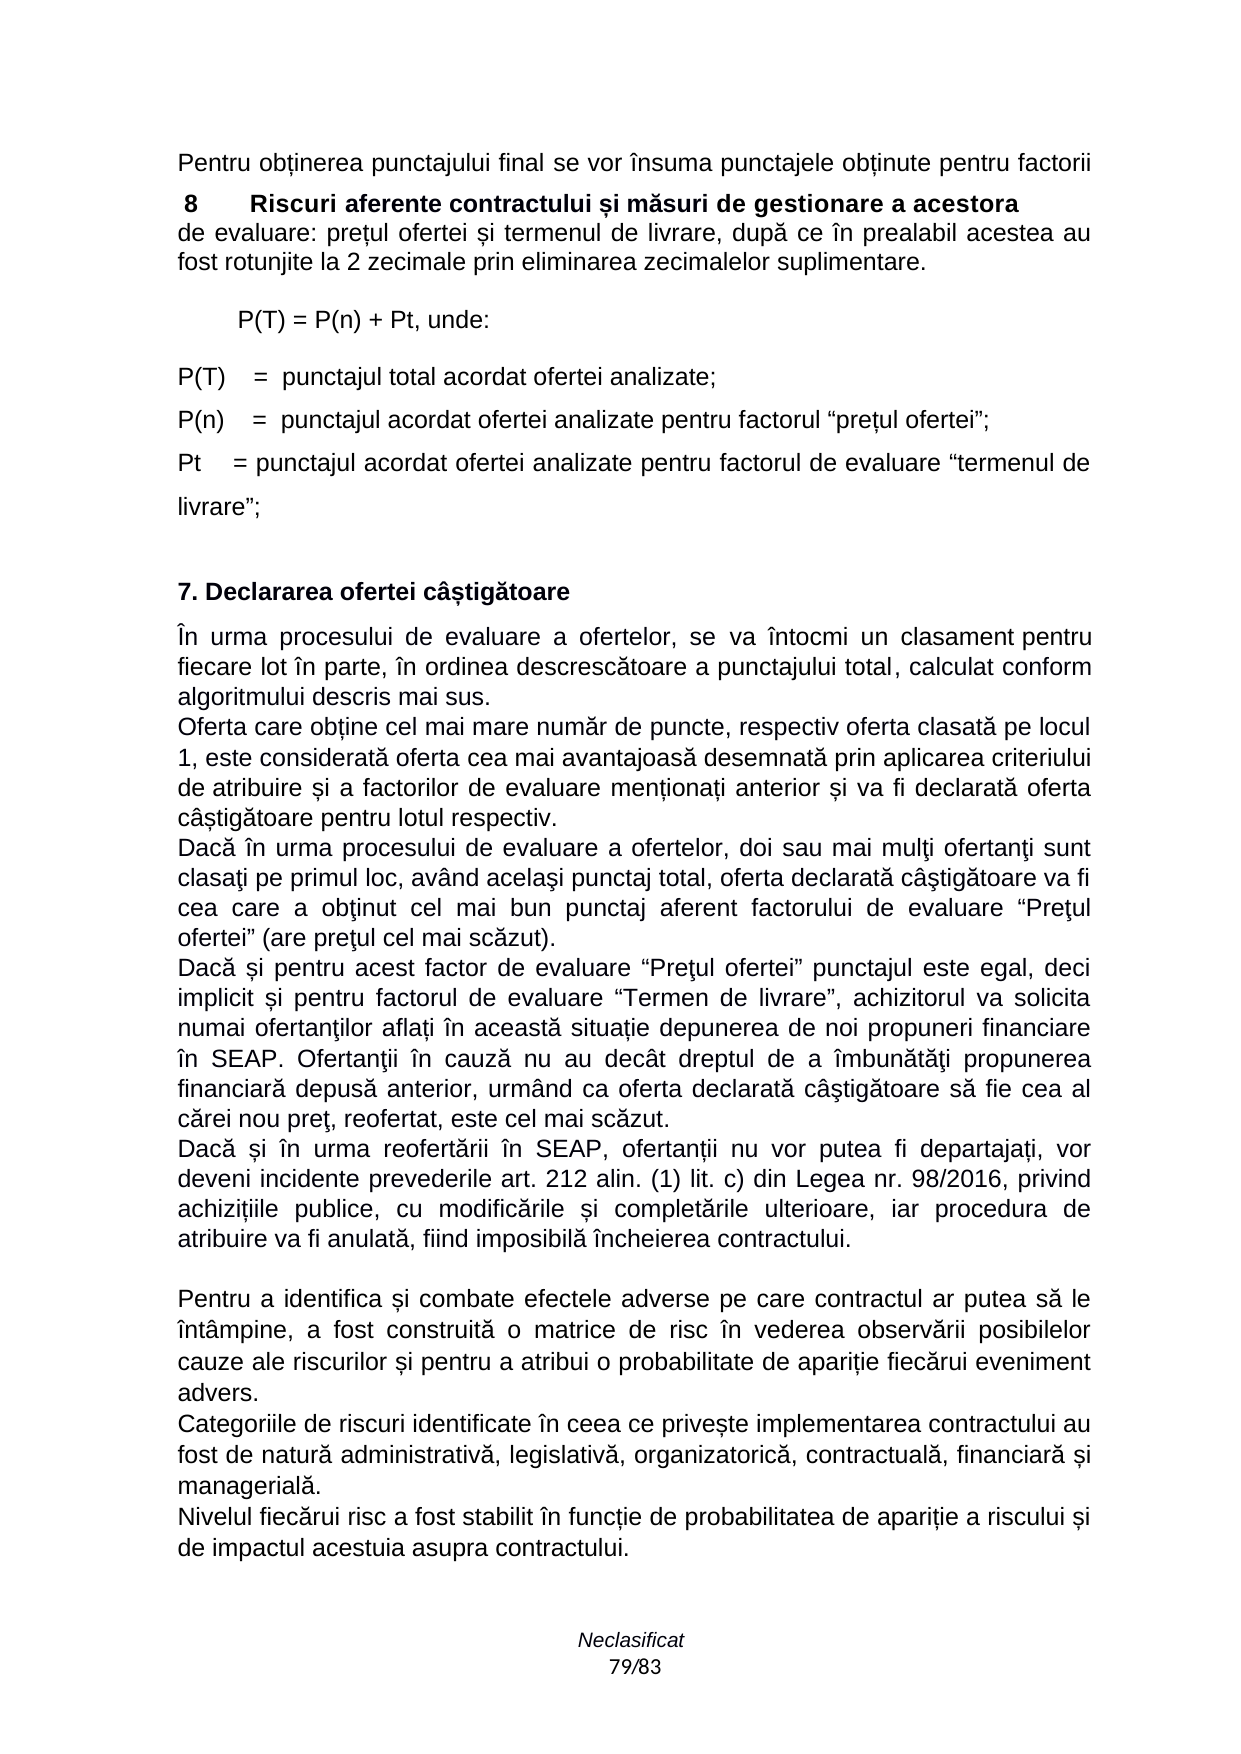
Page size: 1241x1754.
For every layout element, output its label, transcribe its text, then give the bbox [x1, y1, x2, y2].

text Dacă în urma procesului de evaluare a ofertelor, doi sau mai mulţi ofertanţi sunt clasaţi pe primul loc, având acelaşi punctaj total, oferta declarată câştigătoare va fi cea care a obţinut cel mai bun punctaj aferent factorului de evaluare “Preţul ofertei” (are preţul cel mai scăzut). [177, 833, 1092, 952]
text P(T) = P(n) + Pt, unde: [177, 304, 1092, 333]
text P(n) = punctajul acordat ofertei analizate pentru factorul “prețul ofertei”; [177, 405, 1092, 434]
text Pentru obținerea punctajului final se vor însuma punctajele obținute pentru factorii de evaluare: prețul ofertei și termenul de livrare, după ce în prealabil acestea au fost rotunjite la 2 zecimale prin eliminarea zecimalelor suplimentare. [177, 148, 1092, 276]
text Dacă și în urma reofertării în SEAP, ofertanții nu vor putea fi departajați, vor deveni incidente prevederile art. 212 alin. (1) lit. c) din Legea nr. 98/2016, privind achizițiile publice, cu modificările și completările ulterioare, iar procedura de atribuire va fi anulată, fiind imposibilă încheierea contractului. [177, 1134, 1092, 1253]
text [177, 177, 1019, 189]
text Nivelul fiecărui risc a fost stabilit în funcție de probabilitatea de apariție a riscului și de impactul acestuia asupra contractului. [177, 1502, 1092, 1561]
text 7. Declararea ofertei câștigătoare [177, 577, 1092, 606]
subtitle 8 Riscuri aferente contractului și măsuri de gestionare a acestora [177, 189, 1019, 218]
text P(T) = punctajul total acordat ofertei analizate; [177, 362, 1092, 391]
text Oferta care obține cel mai mare număr de puncte, respectiv oferta clasată pe locul 1, este considerată oferta cea mai avantajoasă desemnată prin aplicarea criteriului de atribuire și a factorilor de evaluare menționați anterior și va fi declarată oferta câștigătoare pentru lotul respectiv. [177, 712, 1092, 831]
text Dacă și pentru acest factor de evaluare “Preţul ofertei” punctajul este egal, deci implicit și pentru factorul de evaluare “Termen de livrare”, achizitorul va solicita numai ofertanţilor aflați în această situație depunerea de noi propuneri financiare în SEAP. Ofertanţii în cauză nu au decât dreptul de a îmbunătăţi propunerea financiară depusă anterior, urmând ca oferta declarată câştigătoare să fie cea al cărei nou preţ, reofertat, este cel mai scăzut. [177, 953, 1092, 1132]
text Pentru a identifica și combate efectele adverse pe care contractul ar putea să le întâmpine, a fost construită o matrice de risc în vederea observării posibilelor cauze ale riscurilor și pentru a atribui o probabilitate de apariție fiecărui eveniment advers. [177, 1284, 1092, 1406]
text Categoriile de riscuri identificate în ceea ce privește implementarea contractului au fost de natură administrativă, legislativă, organizatorică, contractuală, financiară și managerială. [177, 1408, 1092, 1499]
text În urma procesului de evaluare a ofertelor, se va întocmi un clasament pentru fiecare lot în parte, în ordinea descrescătoare a punctajului total, calculat conform algoritmului descris mai sus. [177, 622, 1092, 711]
text Pt = punctajul acordat ofertei analizate pentru factorul de evaluare “termenul de livrare”; [177, 448, 1092, 520]
